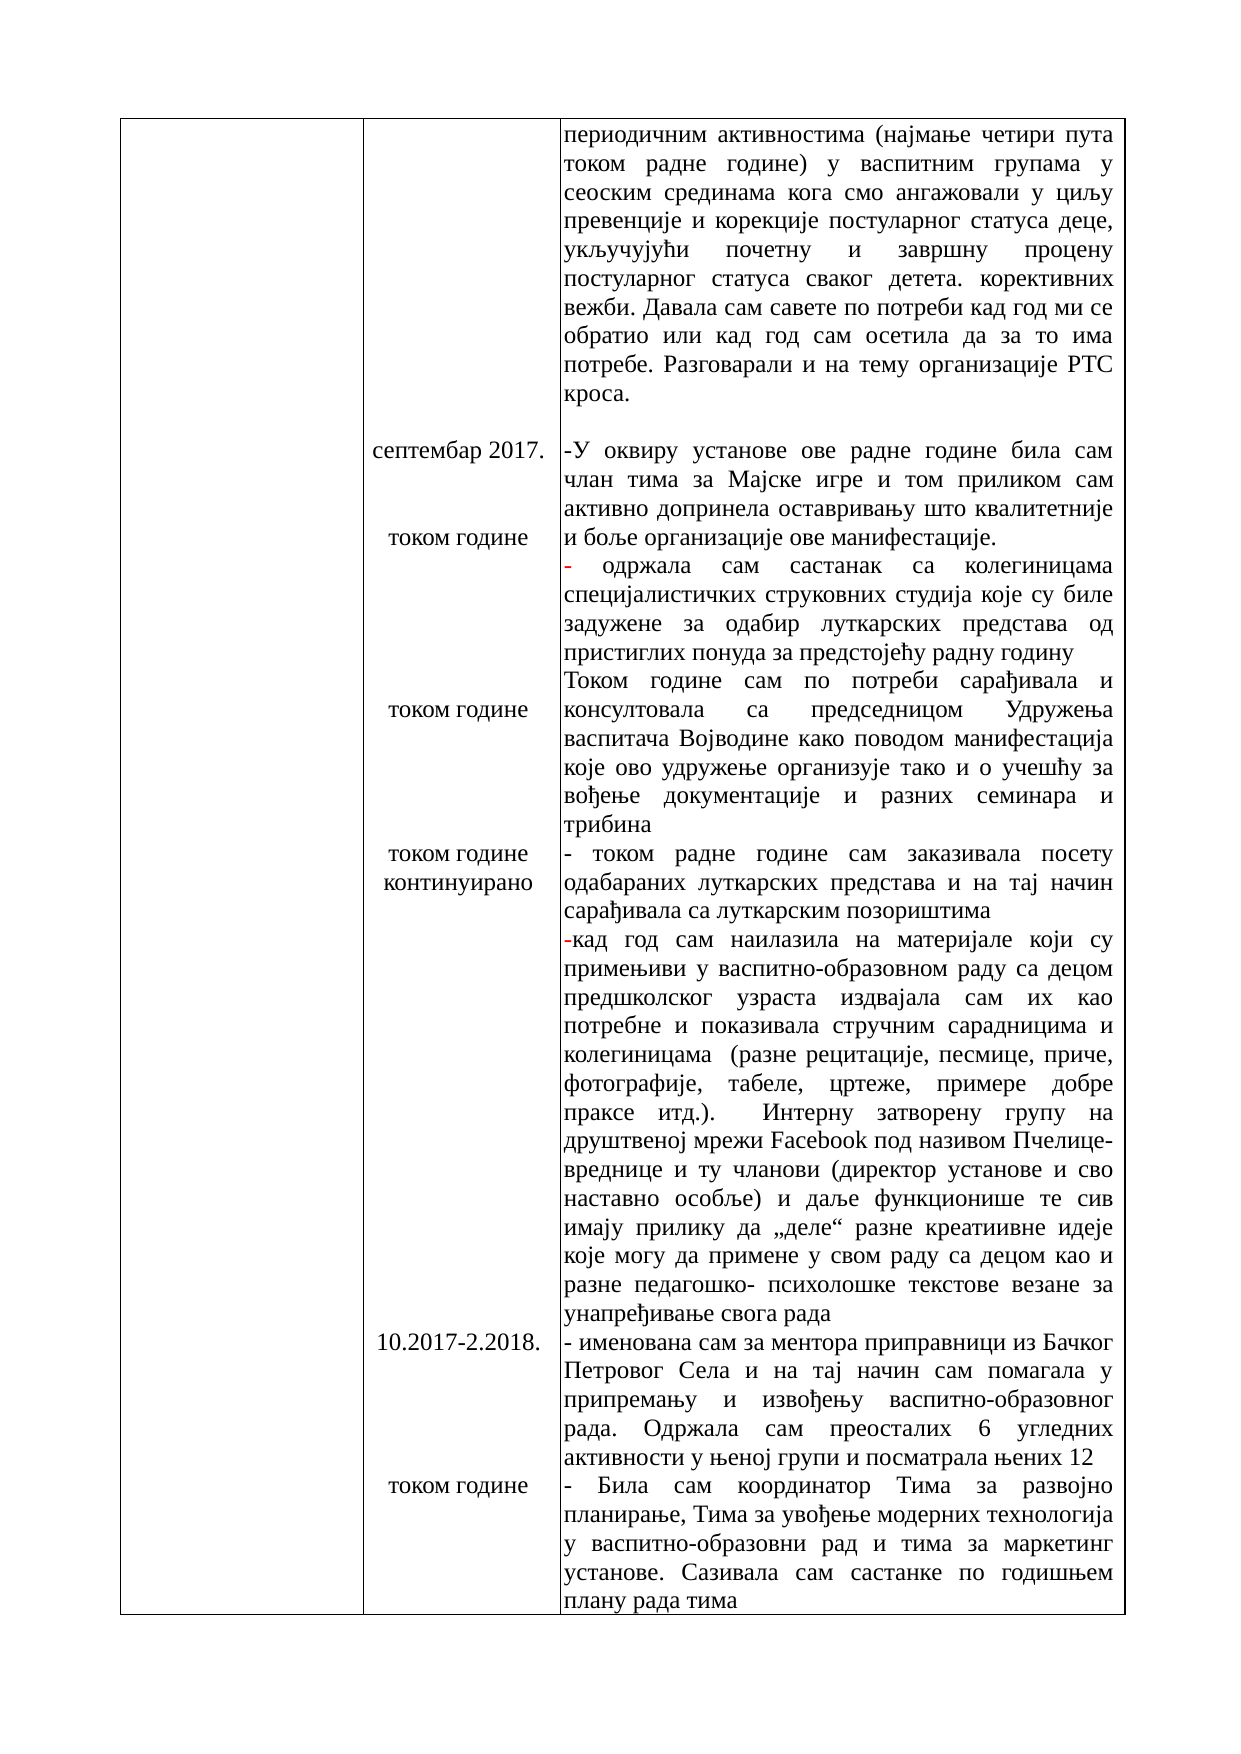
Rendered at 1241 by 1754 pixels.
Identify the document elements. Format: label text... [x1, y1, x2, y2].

table_cell периодичним активностима (најмање четири пута током радне године) у васпитним групама у сеоским срединама кога смо ангажовали у циљу превенције и корекције постуларног статуса деце, укључујући почетну и завршну процену постуларног статуса сваког детета. корективних вежби. Давала сам савете по потреби кад год ми се обратио или кад год сам осетила да за то има потребе. Разговарали и на тему организације РТС кроса. -У оквиру установе ове радне године била сам члан тима за Мајске игре и том приликом сам активно допринела оставривању што квалитетније и боље организације ове манифестације. - одржала сам састанак са колегиницама специјалистичких струковних студија које су биле задужене за одабир луткарских представа од пристиглих понуда за предстојећу радну годину Током године сам по потреби сарађивала и консултовала са председницом Удружења васпитача Војводине како поводом манифестација које ово удружење организује тако и о учешћу за вођење документације и разних семинара и трибина - током радне године сам заказивала посету одабараних луткарских представа и на тај начин сарађивала са луткарским позориштима -кад год сам наилазила на материјале који су примењиви у васпитно-образовном раду са децом предшколског узраста издвајала сам их као потребне и показивала стручним сарадницима и колегиницама (разне рецитације, песмице, приче, фотографије, табеле, цртеже, примере добре праксе итд.). Интерну затворену групу на друштвеној мрежи Facebook под називом Пчелице-вреднице и ту чланови (директор установе и сво наставно особље) и даље функционише те сив имају прилику да „деле“ разне креатиивне идеје које могу да примене у свом раду са децом као и разне педагошко- психолошке текстове везане за унапређивање свога рада - именована сам за ментора приправници из Бачког Петровог Села и на тај начин сам помагала у припремању и извођењу васпитно-образовног рада. Одржала сам преосталих 6 угледних активности у њеној групи и посматрала њених 12 - Била сам координатор Тима за развојно планирање, Тима за увођење модерних технологија у васпитно-образовни рад и тима за маркетинг установе. Сазивала сам састанке по годишњем плану рада тима [561, 119, 1124, 1614]
table_cell септембар 2017. током године током године током године континуирано 10.2017-2.2018. током године [364, 119, 560, 1614]
table_cell [121, 119, 363, 1614]
